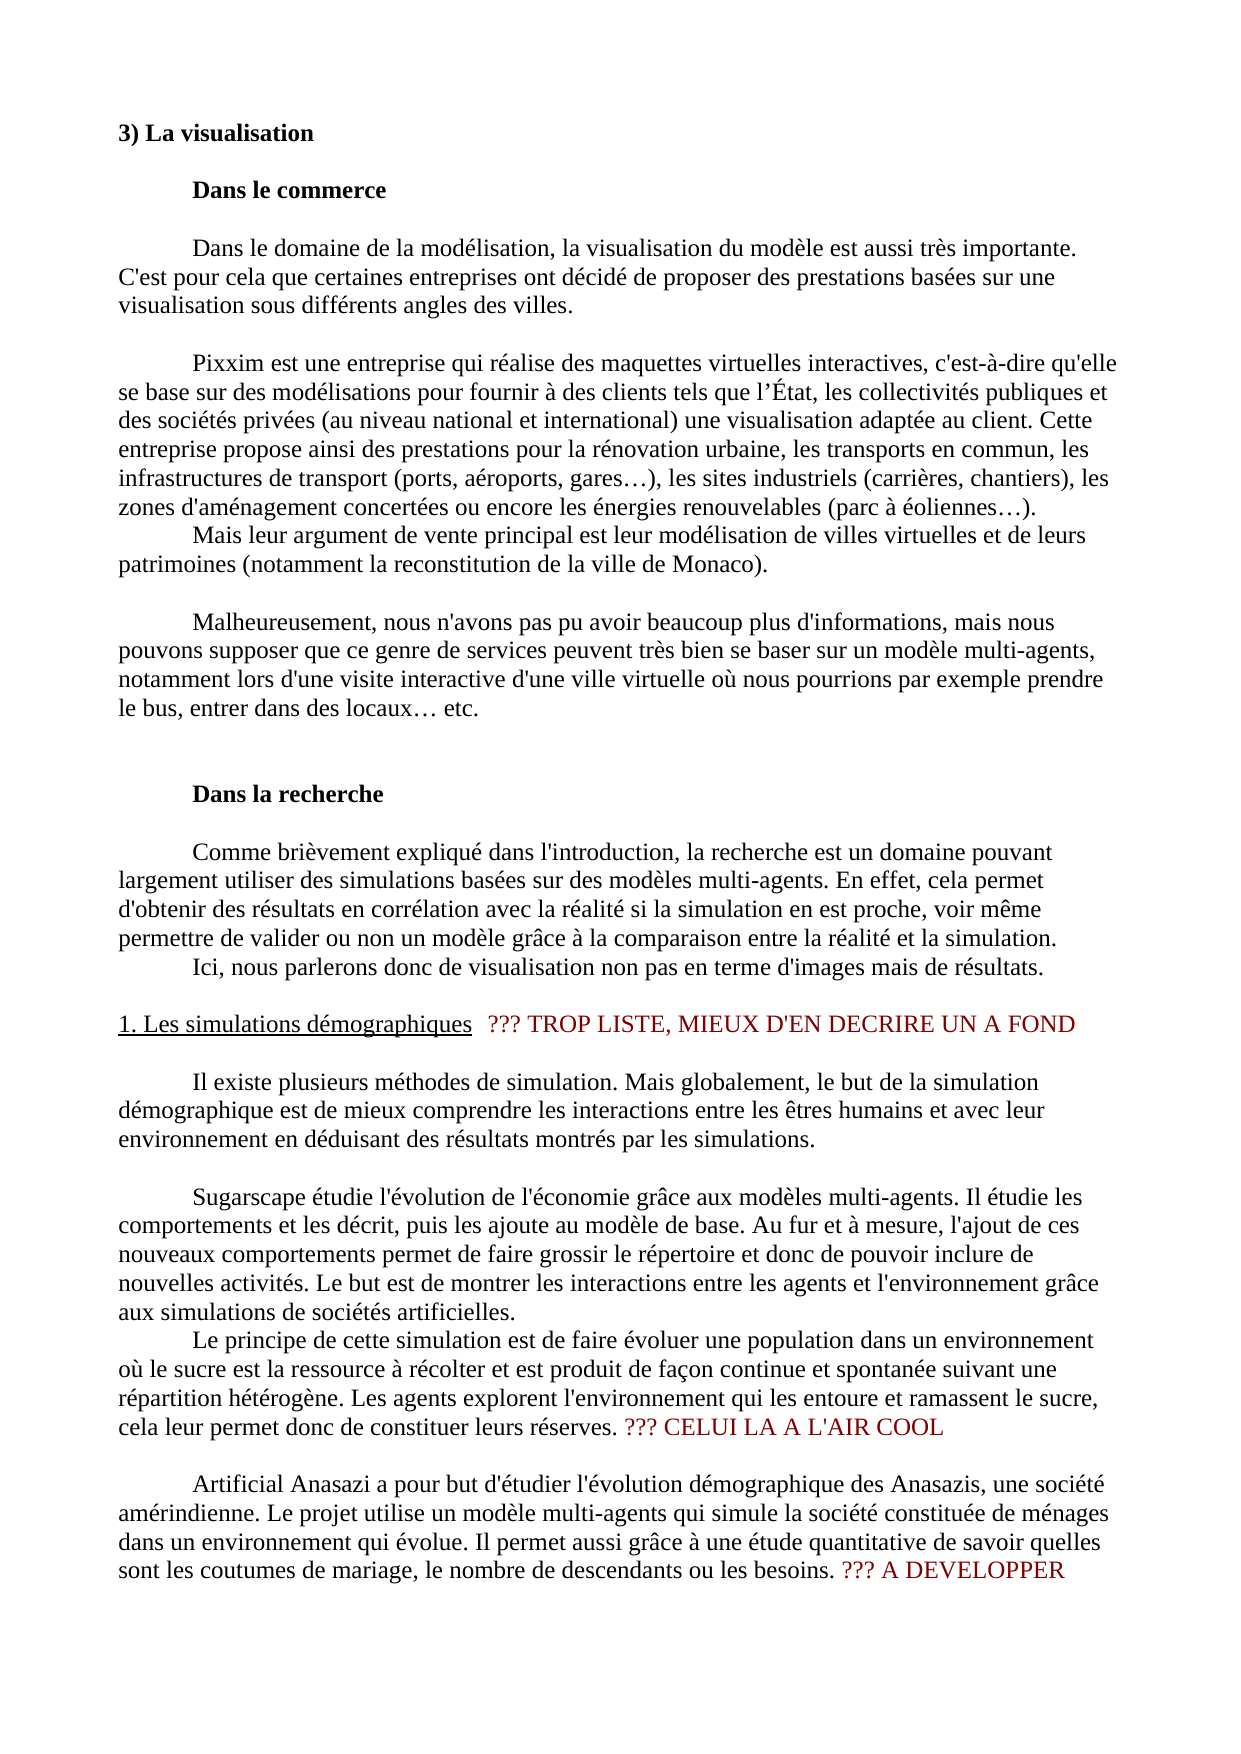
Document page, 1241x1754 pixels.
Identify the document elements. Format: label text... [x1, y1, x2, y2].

text Malheureusement, nous n'avons pas pu avoir beaucoup plus d'informations, mais nous pouvons supposer que ce genre de services peuvent très bien se baser sur un modèle multi-agents, notamment lors d'une visite interactive d'une ville virtuelle où nous pourrions par exemple prendre le bus, entrer dans des locaux… etc. [118, 607, 1122, 722]
text Le principe de cette simulation est de faire évoluer une population dans un environnement où le sucre est la ressource à récolter et est produit de façon continue et spontanée suivant une répartition hétérogène. Les agents explorent l'environnement qui les entoure et ramassent le sucre, cela leur permet donc de constituer leurs réserves. ??? CELUI LA A L'AIR COOL [118, 1326, 1122, 1441]
text Ici, nous parlerons donc de visualisation non pas en terme d'images mais de résultats. [118, 952, 1122, 981]
text Artificial Anasazi a pour but d'étudier l'évolution démographique des Anasazis, une société amérindienne. Le projet utilise un modèle multi-agents qui simule la société constituée de ménages dans un environnement qui évolue. Il permet aussi grâce à une étude quantitative de savoir quelles sont les coutumes de mariage, le nombre de descendants ou les besoins. ??? A DEVELOPPER [118, 1469, 1122, 1584]
text 1. Les simulations démographiques ??? TROP LISTE, MIEUX D'EN DECRIRE UN A FOND [118, 1009, 1122, 1038]
text Dans la recherche [118, 779, 1122, 808]
text Dans le commerce [118, 176, 1122, 204]
text Comme brièvement expliqué dans l'introduction, la recherche est un domaine pouvant largement utiliser des simulations basées sur des modèles multi-agents. En effet, cela permet d'obtenir des résultats en corrélation avec la réalité si la simulation en est proche, voir même permettre de valider ou non un modèle grâce à la comparaison entre la réalité et la simulation. [118, 837, 1122, 952]
text Pixxim est une entreprise qui réalise des maquettes virtuelles interactives, c'est-à-dire qu'elle se base sur des modélisations pour fournir à des clients tels que l’État, les collectivités publiques et des sociétés privées (au niveau national et international) une visualisation adaptée au client. Cette entreprise propose ainsi des prestations pour la rénovation urbaine, les transports en commun, les infrastructures de transport (ports, aéroports, gares…), les sites industriels (carrières, chantiers), les zones d'aménagement concertées ou encore les énergies renouvelables (parc à éoliennes…). [118, 348, 1122, 521]
text 3) La visualisation [118, 118, 1122, 147]
text Dans le domaine de la modélisation, la visualisation du modèle est aussi très importante. C'est pour cela que certaines entreprises ont décidé de proposer des prestations basées sur une visualisation sous différents angles des villes. [118, 233, 1122, 319]
text Mais leur argument de vente principal est leur modélisation de villes virtuelles et de leurs patrimoines (notamment la reconstitution de la ville de Monaco). [118, 521, 1122, 578]
text Il existe plusieurs méthodes de simulation. Mais globalement, le but de la simulation démographique est de mieux comprendre les interactions entre les êtres humains et avec leur environnement en déduisant des résultats montrés par les simulations. [118, 1067, 1122, 1153]
text Sugarscape étudie l'évolution de l'économie grâce aux modèles multi-agents. Il étudie les comportements et les décrit, puis les ajoute au modèle de base. Au fur et à mesure, l'ajout de ces nouveaux comportements permet de faire grossir le répertoire et donc de pouvoir inclure de nouvelles activités. Le but est de montrer les interactions entre les agents et l'environnement grâce aux simulations de sociétés artificielles. [118, 1182, 1122, 1326]
